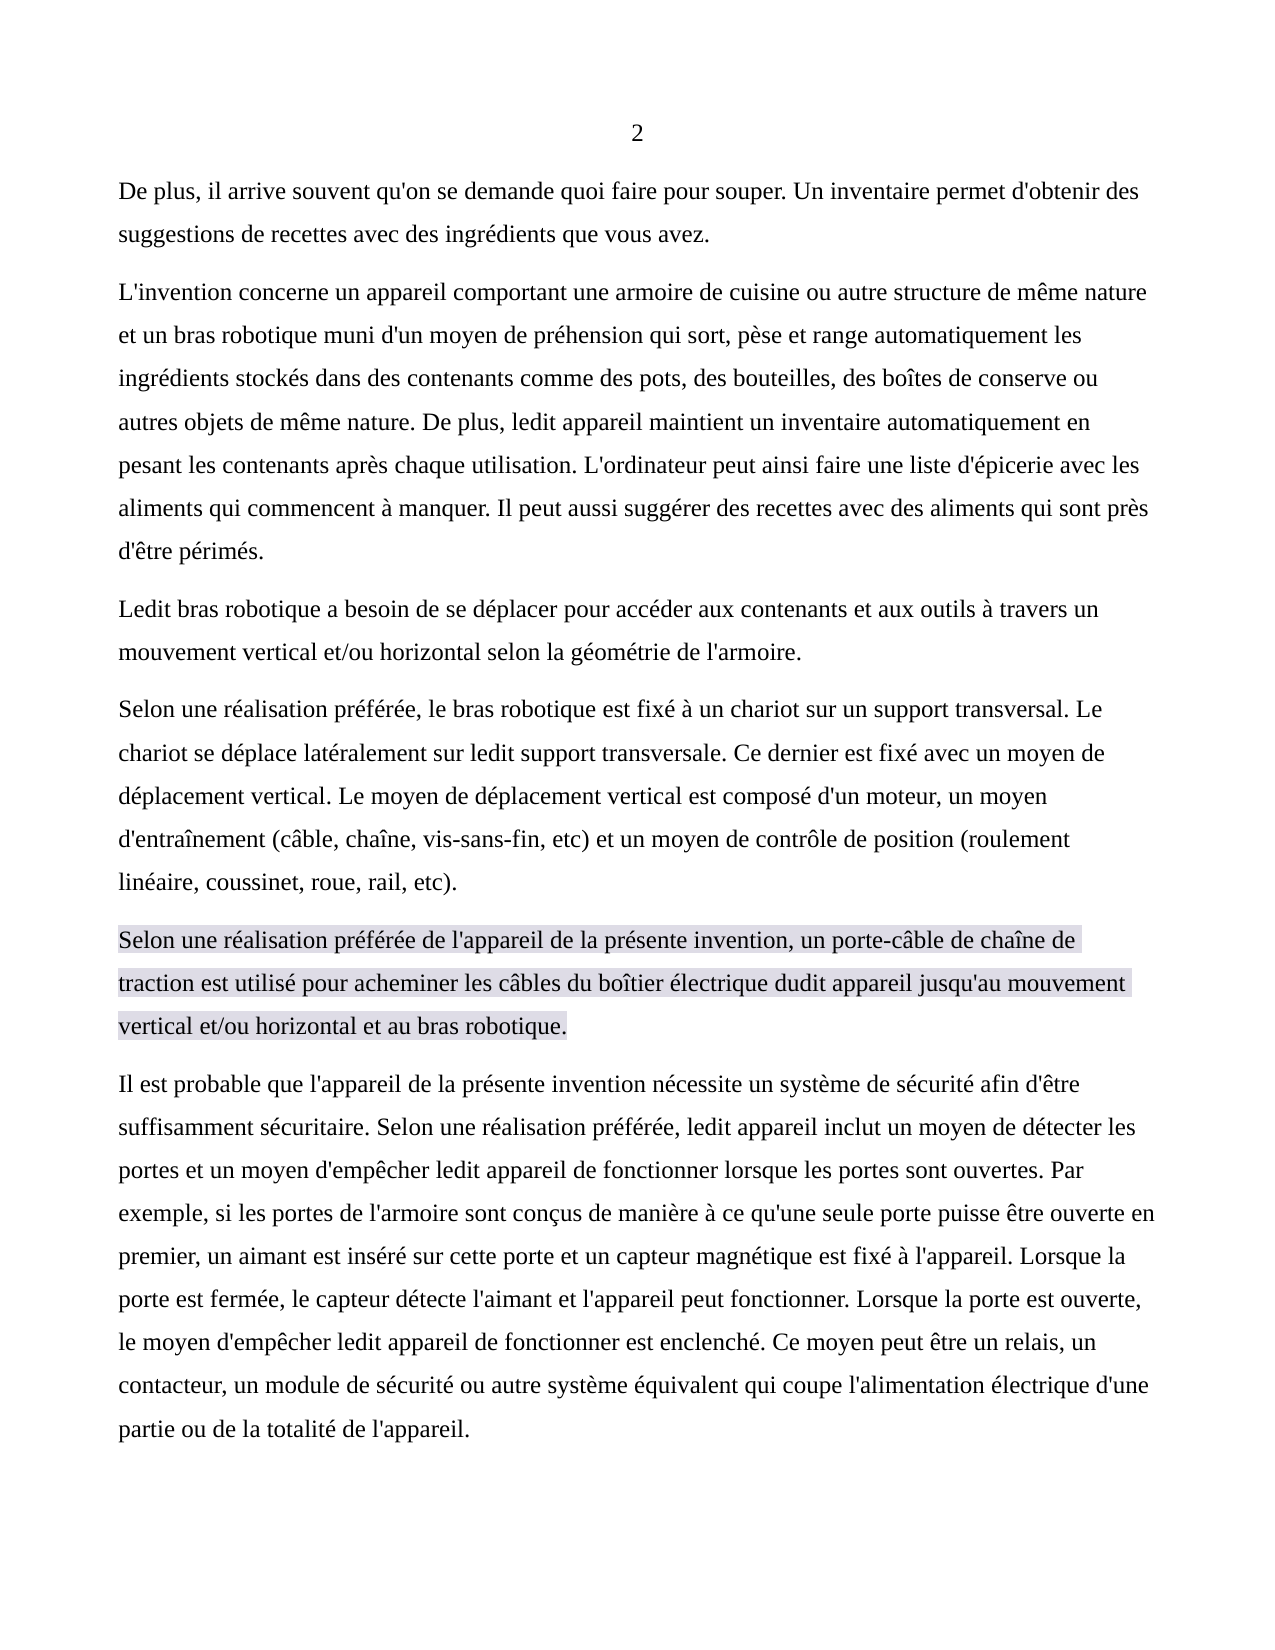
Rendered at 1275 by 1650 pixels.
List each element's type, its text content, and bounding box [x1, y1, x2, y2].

text Ledit bras robotique a besoin de se déplacer pour accéder aux contenants et aux outils à travers un mouvement vertical et/ou horizontal selon la géométrie de l'armoire. [118, 594, 1157, 666]
text De plus, il arrive souvent qu'on se demande quoi faire pour souper. Un inventaire permet d'obtenir des suggestions de recettes avec des ingrédients que vous avez. [118, 176, 1157, 248]
text Il est probable que l'appareil de la présente invention nécessite un système de sécurité afin d'être suffisamment sécuritaire. Selon une réalisation préférée, ledit appareil inclut un moyen de détecter les portes et un moyen d'empêcher ledit appareil de fonctionner lorsque les portes sont ouvertes. Par exemple, si les portes de l'armoire sont conçus de manière à ce qu'une seule porte puisse être ouverte en premier, un aimant est inséré sur cette porte et un capteur magnétique est fixé à l'appareil. Lorsque la porte est fermée, le capteur détecte l'aimant et l'appareil peut fonctionner. Lorsque la porte est ouverte, le moyen d'empêcher ledit appareil de fonctionner est enclenché. Ce moyen peut être un relais, un contacteur, un module de sécurité ou autre système équivalent qui coupe l'alimentation électrique d'une partie ou de la totalité de l'appareil. [118, 1069, 1157, 1442]
text L'invention concerne un appareil comportant une armoire de cuisine ou autre structure de même nature et un bras robotique muni d'un moyen de préhension qui sort, pèse et range automatiquement les ingrédients stockés dans des contenants comme des pots, des bouteilles, des boîtes de conserve ou autres objets de même nature. De plus, ledit appareil maintient un inventaire automatiquement en pesant les contenants après chaque utilisation. L'ordinateur peut ainsi faire une liste d'épicerie avec les aliments qui commencent à manquer. Il peut aussi suggérer des recettes avec des aliments qui sont près d'être périmés. [118, 277, 1157, 565]
text Selon une réalisation préférée, le bras robotique est fixé à un chariot sur un support transversal. Le chariot se déplace latéralement sur ledit support transversale. Ce dernier est fixé avec un moyen de déplacement vertical. Le moyen de déplacement vertical est composé d'un moteur, un moyen d'entraînement (câble, chaîne, vis-sans-fin, etc) et un moyen de contrôle de position (roulement linéaire, coussinet, roue, rail, etc). [118, 694, 1157, 896]
text Selon une réalisation préférée de l'appareil de la présente invention, un porte-câble de chaîne de traction est utilisé pour acheminer les câbles du boîtier électrique dudit appareil jusqu'au mouvement vertical et/ou horizontal et au bras robotique. [118, 925, 1157, 1040]
